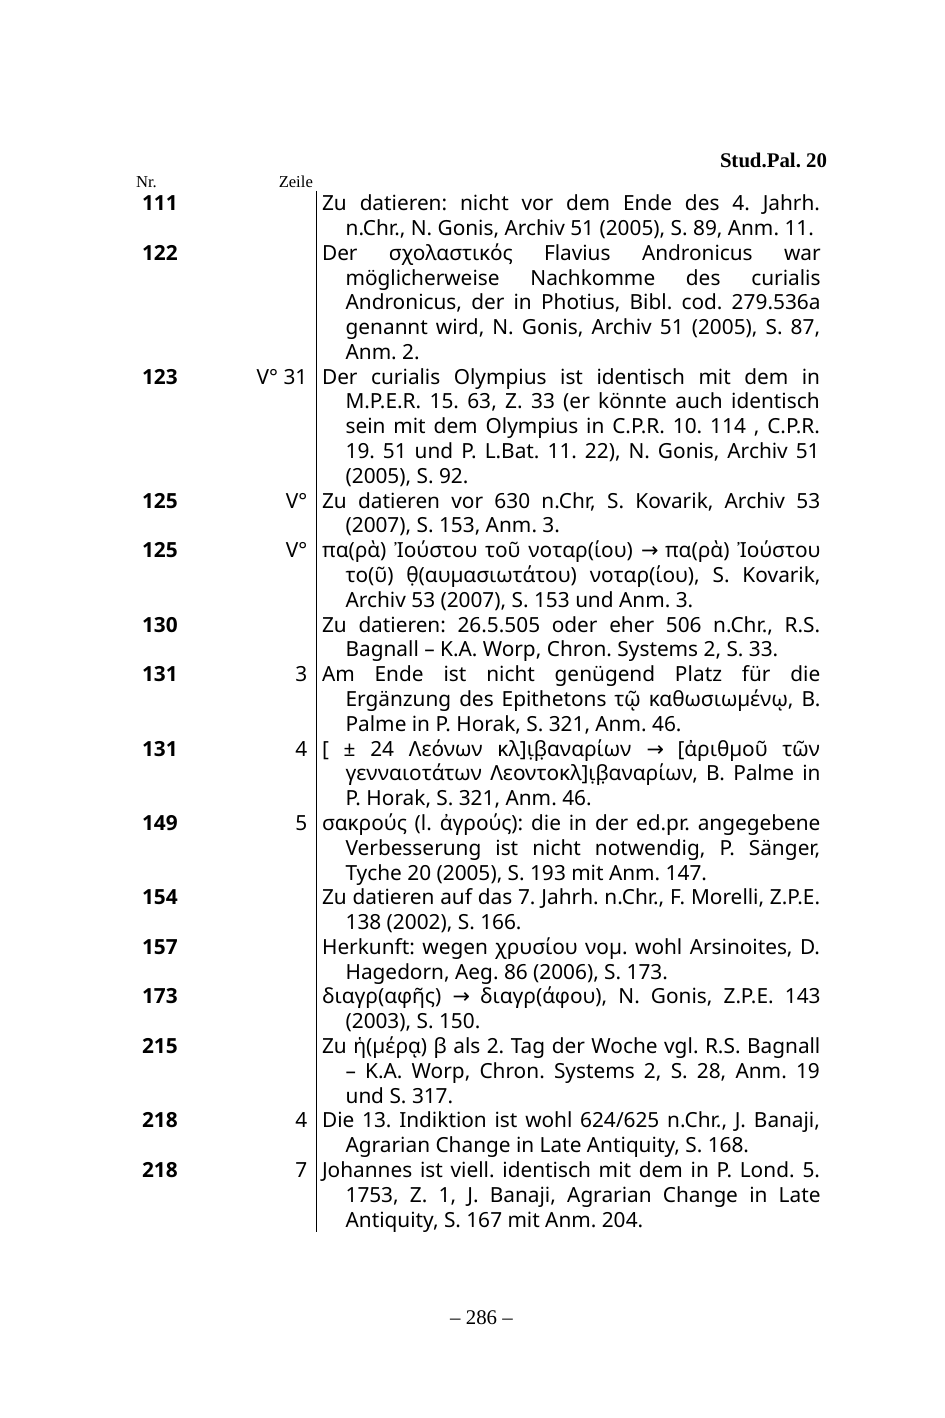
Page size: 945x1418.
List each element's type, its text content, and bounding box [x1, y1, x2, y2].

table_cell 4 [224, 736, 316, 811]
table_cell Am Ende ist nicht genügend Platz für die Ergänzung des Epithetons τῷ καθωσιωμένῳ, B. Palme in P. Horak, S. 321, Anm. 46. [317, 662, 827, 736]
table_cell 173 [136, 984, 224, 1034]
table_cell 7 [224, 1158, 316, 1232]
table_cell [224, 1034, 316, 1108]
table_cell 3 [224, 662, 316, 736]
table_cell 218 [136, 1158, 224, 1232]
table_cell 157 [136, 935, 224, 984]
table_cell Der curialis Olympius ist identisch mit dem in M.P.E.R. 15. 63, Z. 33 (er könnte auch identisch sein mit dem Olympius in C.P.R. 10. 114 , C.P.R. 19. 51 und P. L.Bat. 11. 22), N. Gonis, Archiv 51 (2005), S. 92. [317, 364, 827, 488]
table_cell Zu datieren: nicht vor dem Ende des 4. Jahrh. n.Chr., N. Gonis, Archiv 51 (2005), S. 89, Anm. 11. [317, 191, 827, 240]
table_cell Zu datieren vor 630 n.Chr, S. Kovarik, Archiv 53 (2007), S. 153, Anm. 3. [317, 488, 827, 538]
table_cell Johannes ist viell. identisch mit dem in P. Lond. 5. 1753, Z. 1, J. Banaji, Agrarian Change in Late Antiquity, S. 167 mit Anm. 204. [317, 1158, 827, 1232]
table_cell Herkunft: wegen χρυσίου νομ. wohl Arsinoites, D. Hagedorn, Aeg. 86 (2006), S. 173. [317, 935, 827, 984]
table_cell 125 [136, 488, 224, 538]
table_cell Der σχολαστικός Flavius Andronicus war möglicherweise Nachkomme des curialis Andronicus, der in Photius, Bibl. cod. 279.536a genannt wird, N. Gonis, Archiv 51 (2005), S. 87, Anm. 2. [317, 240, 827, 364]
table_cell Zu ἡ(μέρᾳ) β als 2. Tag der Woche vgl. R.S. Bagnall – K.A. Worp, Chron. Systems 2, S. 28, Anm. 19 und S. 317. [317, 1034, 827, 1108]
table_cell διαγρ(αφῆς) → διαγρ(άφου), N. Gonis, Z.P.E. 143 (2003), S. 150. [317, 984, 827, 1034]
table_cell [224, 191, 316, 240]
table_cell 122 [136, 240, 224, 364]
table_cell 218 [136, 1108, 224, 1158]
table_cell [224, 935, 316, 984]
table_cell 131 [136, 736, 224, 811]
table_cell 125 [136, 538, 224, 612]
table_cell V° 31 [224, 364, 316, 488]
table_cell [224, 612, 316, 662]
table_cell [ ± 24 Λεόνων κλ]ι̣β̣αναρίων → [ἀριθμοῦ τῶν γενναιοτάτων Λεοντοκλ]ι̣β̣αναρίων, B. Palme in P. Horak, S. 321, Anm. 46. [317, 736, 827, 811]
table_cell Die 13. Indiktion ist wohl 624/625 n.Chr., J. Banaji, Agrarian Change in Late Antiquity, S. 168. [317, 1108, 827, 1158]
table_cell 130 [136, 612, 224, 662]
table_cell Zu datieren auf das 7. Jahrh. n.Chr., F. Morelli, Z.P.E. 138 (2002), S. 166. [317, 885, 827, 934]
table_cell 123 [136, 364, 224, 488]
table_cell [224, 984, 316, 1034]
table_cell [224, 885, 316, 934]
table_cell V° [224, 538, 316, 612]
table_cell 215 [136, 1034, 224, 1108]
table_cell 111 [136, 191, 224, 240]
table_cell 5 [224, 811, 316, 885]
table_cell 131 [136, 662, 224, 736]
table_cell Zu datieren: 26.5.505 oder eher 506 n.Chr., R.S. Bagnall – K.A. Worp, Chron. Systems 2, S. 33. [317, 612, 827, 662]
table_cell 4 [224, 1108, 316, 1158]
table_cell σακρούς (l. ἀγρούς): die in der ed.pr. angegebene Verbesserung ist nicht notwendig, P. Sänger, Tyche 20 (2005), S. 193 mit Anm. 147. [317, 811, 827, 885]
table_cell πα(ρὰ) Ἰούστου τοῦ νοταρ(ίου) → πα(ρὰ) Ἰούστου το(ῦ) θ̣(αυμασιωτάτου) νοταρ(ίου), S. Kovarik, Archiv 53 (2007), S. 153 und Anm. 3. [317, 538, 827, 612]
table_cell [224, 240, 316, 364]
table_cell 154 [136, 885, 224, 934]
table_cell 149 [136, 811, 224, 885]
table_cell V° [224, 488, 316, 538]
